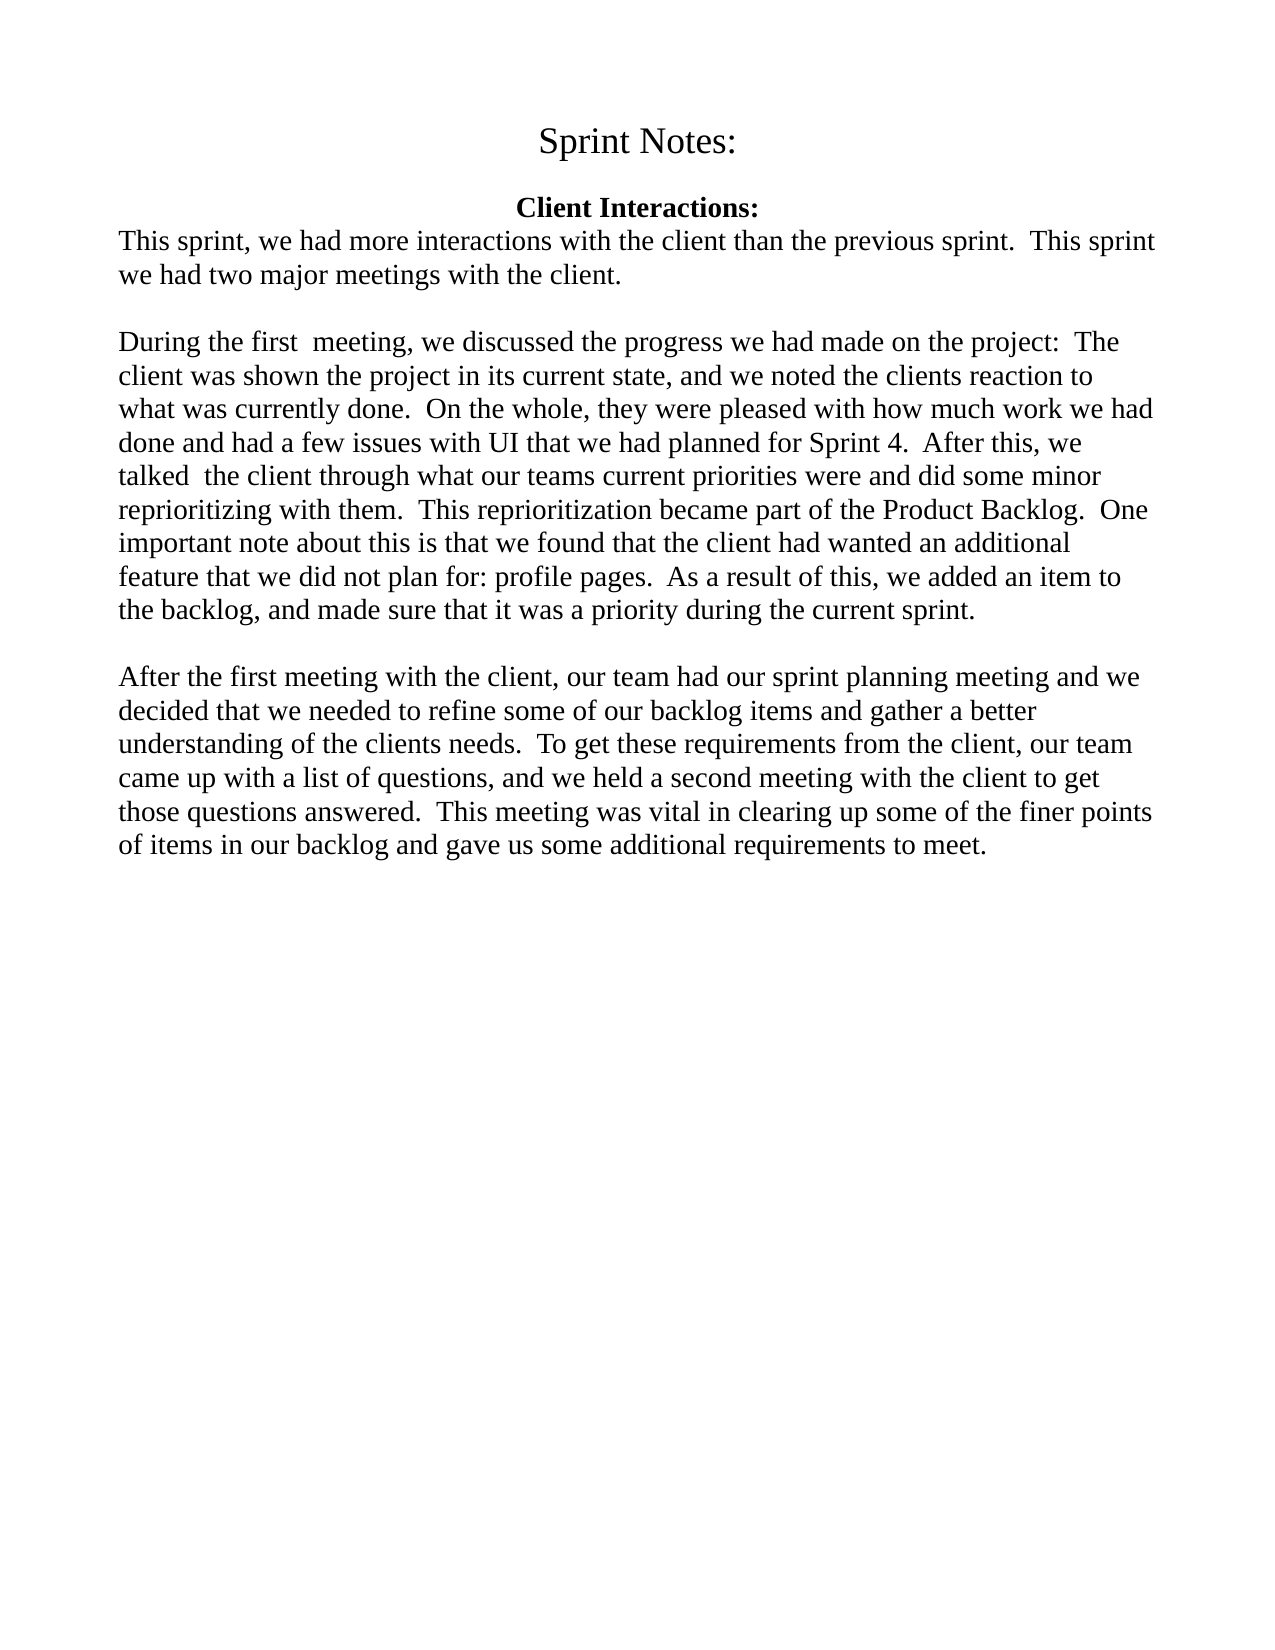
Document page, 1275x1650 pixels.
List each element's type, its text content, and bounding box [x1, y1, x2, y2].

text After the first meeting with the client, our team had our sprint planning meeting and we decided that we needed to refine some of our backlog items and gather a better understanding of the clients needs. To get these requirements from the client, our team came up with a list of questions, and we held a second meeting with the client to get those questions answered. This meeting was vital in clearing up some of the finer points of items in our backlog and gave us some additional requirements to meet. [118, 659, 1157, 861]
text During the first meeting, we discussed the progress we had made on the project: The client was shown the project in its current state, and we noted the clients reaction to what was currently done. On the whole, they were pleased with how much work we had done and had a few issues with UI that we had planned for Sprint 4. After this, we talked the client through what our teams current priorities were and did some minor reprioritizing with them. This reprioritization became part of the Product Backlog. One important note about this is that we found that the client had wanted an additional feature that we did not plan for: profile pages. As a result of this, we added an item to the backlog, and made sure that it was a priority during the current sprint. [118, 324, 1157, 626]
text This sprint, we had more interactions with the client than the previous sprint. This sprint we had two major meetings with the client. [118, 223, 1157, 291]
text Client Interactions: [118, 190, 1157, 223]
text Sprint Notes: [118, 118, 1157, 161]
